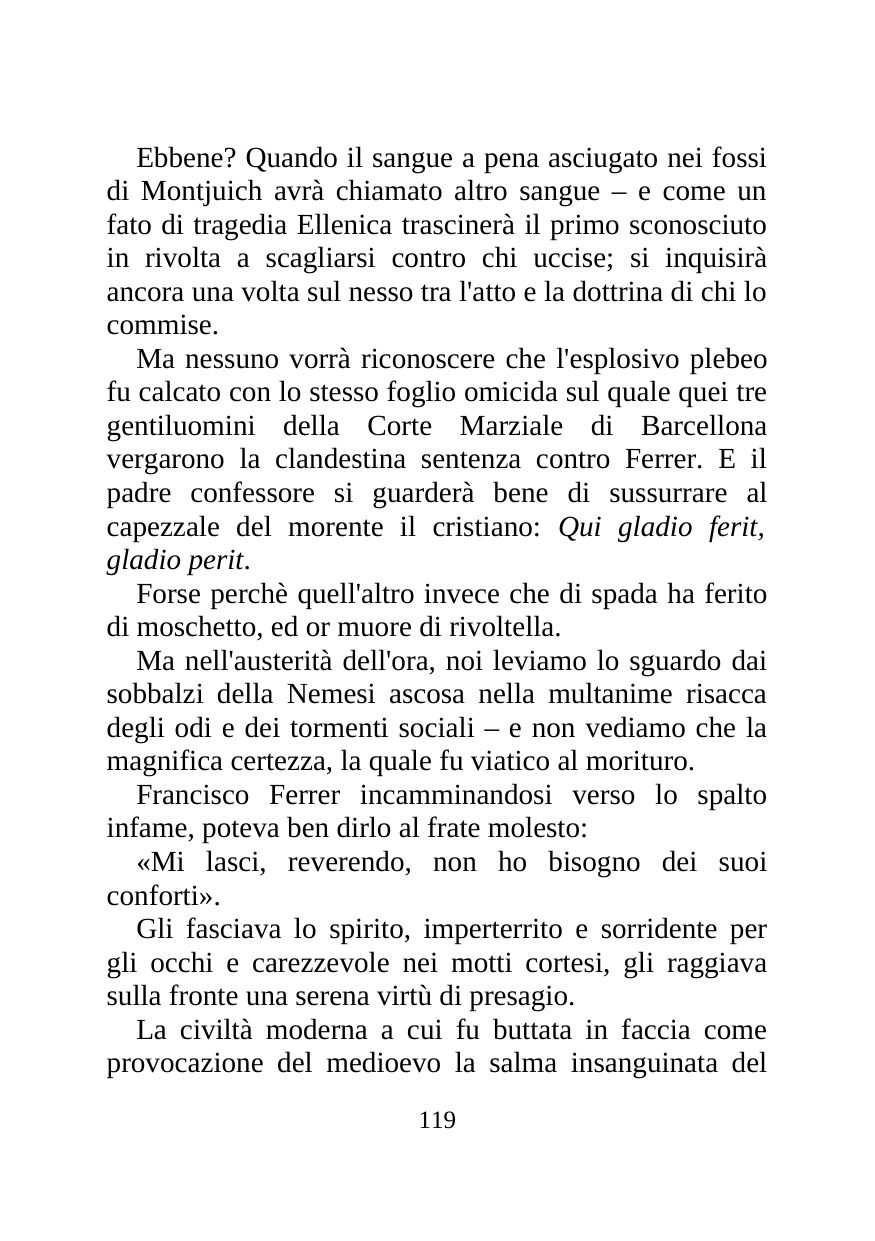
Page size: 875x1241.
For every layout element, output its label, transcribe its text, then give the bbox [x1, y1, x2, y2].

text Ebbene? Quando il sangue a pena asciugato nei fossi di Montjuich avrà chiamato altro sangue – e come un fato di tragedia Ellenica trascinerà il primo sconosciuto in rivolta a scagliarsi contro chi uccise; si inquisirà ancora una volta sul nesso tra l'atto e la dottrina di chi lo commise. [106, 140, 768, 341]
text Ma nessuno vorrà riconoscere che l'esplosivo plebeo fu calcato con lo stesso foglio omicida sul quale quei tre gentiluomini della Corte Marziale di Barcellona vergarono la clandestina sentenza contro Ferrer. E il padre confessore si guarderà bene di sussurrare al capezzale del morente il cristiano: Qui gladio ferit, gladio perit. [106, 341, 768, 576]
text Forse perchè quell'altro invece che di spada ha ferito di moschetto, ed or muore di rivoltella. [106, 576, 768, 643]
text La civiltà moderna a cui fu buttata in faccia come provocazione del medioevo la salma insanguinata del [106, 1012, 768, 1079]
text Ma nell'austerità dell'ora, noi leviamo lo sguardo dai sobbalzi della Nemesi ascosa nella multanime risacca degli odi e dei tormenti sociali – e non vediamo che la magnifica certezza, la quale fu viatico al morituro. [106, 643, 768, 777]
text «Mi lasci, reverendo, non ho bisogno dei suoi conforti». [106, 844, 768, 911]
text Francisco Ferrer incamminandosi verso lo spalto infame, poteva ben dirlo al frate molesto: [106, 777, 768, 844]
text Gli fasciava lo spirito, imperterrito e sorridente per gli occhi e carezzevole nei motti cortesi, gli raggiava sulla fronte una serena virtù di presagio. [106, 911, 768, 1012]
